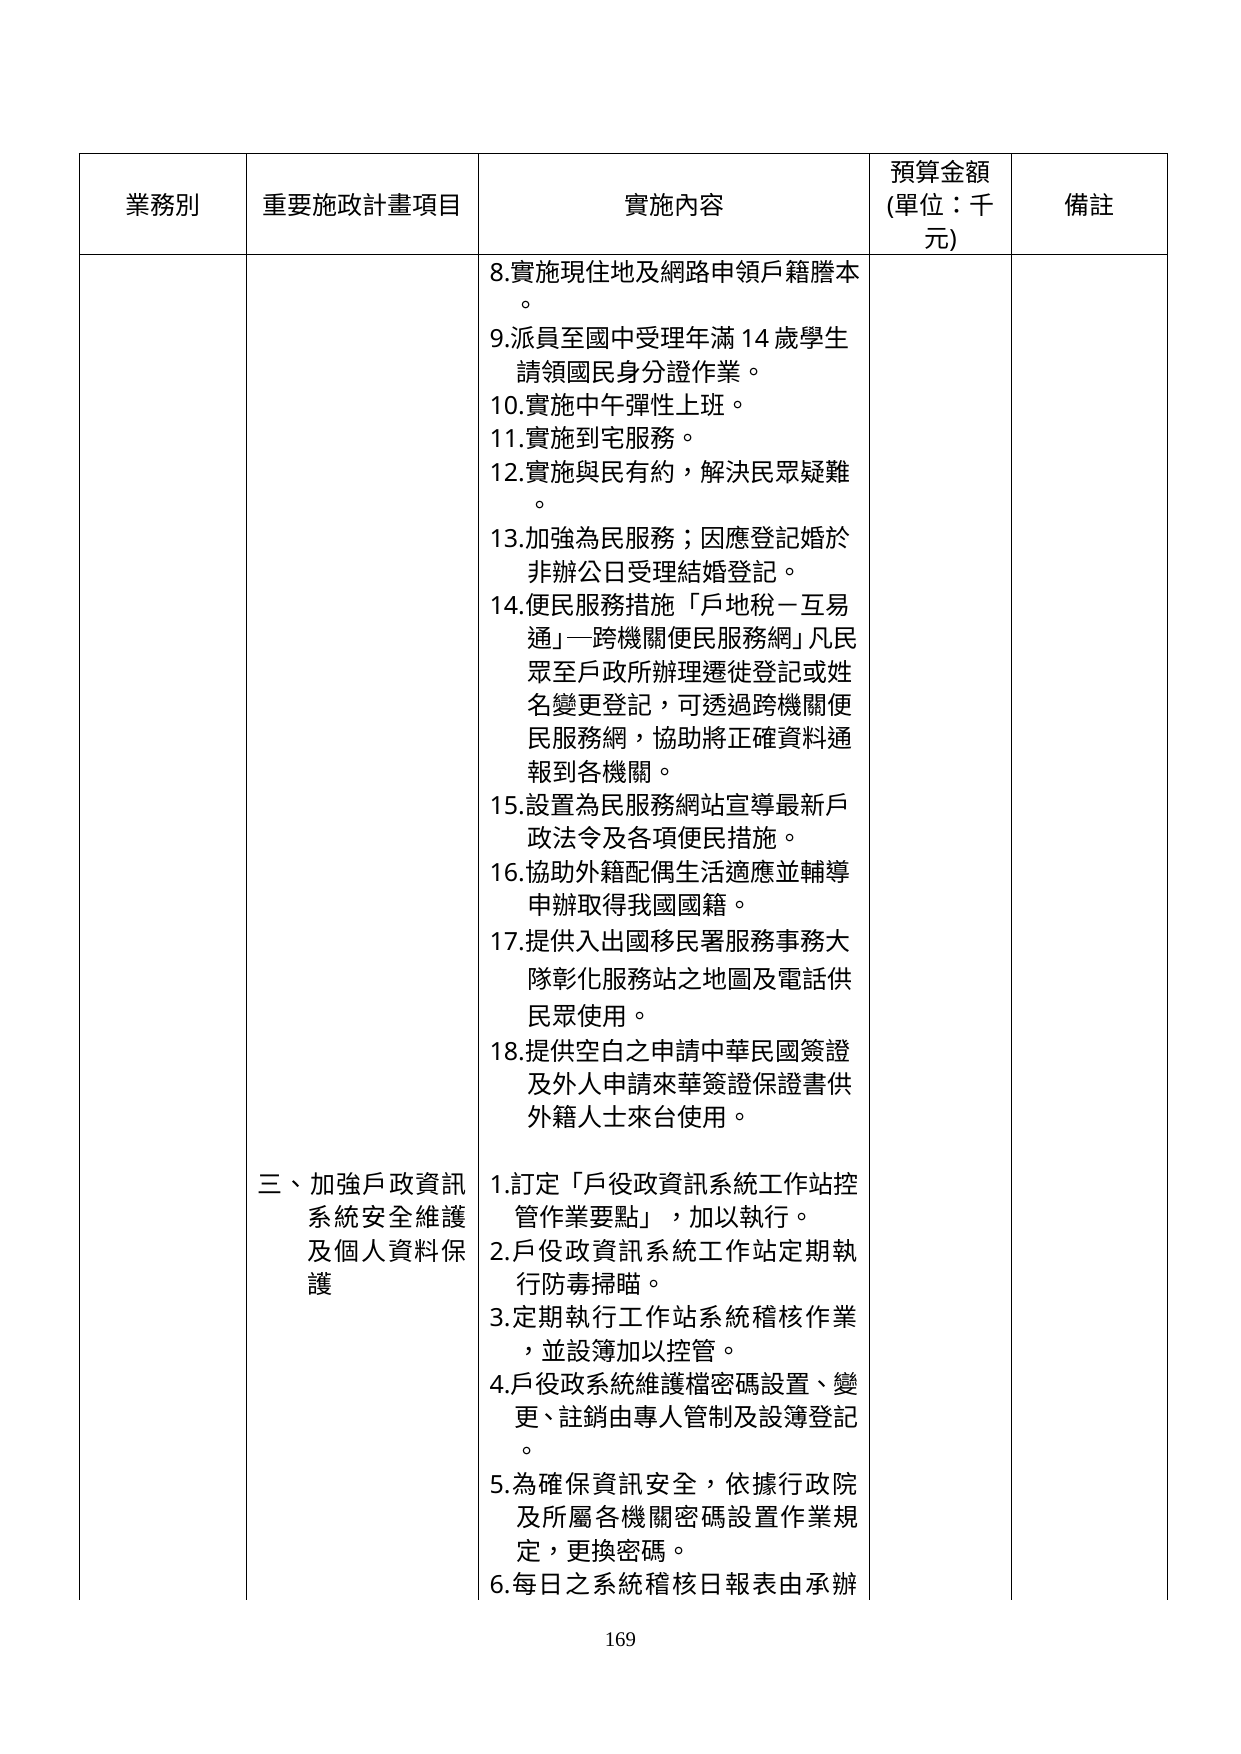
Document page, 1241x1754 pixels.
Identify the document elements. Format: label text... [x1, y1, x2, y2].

table_cell [1012, 255, 1167, 1167]
table_cell [80, 255, 246, 1167]
table_cell [1012, 1167, 1167, 1600]
table_header 實施內容 [479, 154, 869, 254]
table_header 重要施政計畫項目 [247, 154, 478, 254]
table_cell [870, 1167, 1011, 1600]
table_cell [870, 255, 1011, 1167]
table_cell [247, 255, 478, 1167]
table_cell 1.訂定「戶役政資訊系統工作站控管作業要點」，加以執行。 2.戶伇政資訊系統工作站定期執行防毒掃瞄。 3.定期執行工作站系統稽核作業，並設簿加以控管。 4.戶役政系統維護檔密碼設置、變更、註銷由專人管制及設簿登記。 5.為確保資訊安全，依據行政院及所屬各機關密碼設置作業規定，更換密碼。 6.每日之系統稽核日報表由承辦 [479, 1167, 869, 1600]
table_header 備註 [1012, 154, 1167, 254]
table_cell 三、加強戶政資訊系統安全維護及個人資料保護 [247, 1167, 478, 1600]
table_header 預算金額 (單位：千元) [870, 154, 1011, 254]
table_cell 8.實施現住地及網路申領戶籍謄本。 9.派員至國中受理年滿14歲學生請領國民身分證作業。 10.實施中午彈性上班。 11.實施到宅服務。 12.實施與民有約，解決民眾疑難。 13.加強為民服務；因應登記婚於非辦公日受理結婚登記。 14.便民服務措施「戶地稅－互易通」─跨機關便民服務網」凡民眾至戶政所辦理遷徙登記或姓名變更登記，可透過跨機關便民服務網，協助將正確資料通報到各機關。 15.設置為民服務網站宣導最新戶政法令及各項便民措施。 16.協助外籍配偶生活適應並輔導申辦取得我國國籍。 17.提供入出國移民署服務事務大隊彰化服務站之地圖及電話供民眾使用。 18.提供空白之申請中華民國簽證及外人申請來華簽證保證書供外籍人士來台使用。 [479, 255, 869, 1167]
table_header 業務別 [80, 154, 246, 254]
table_cell [80, 1167, 246, 1600]
